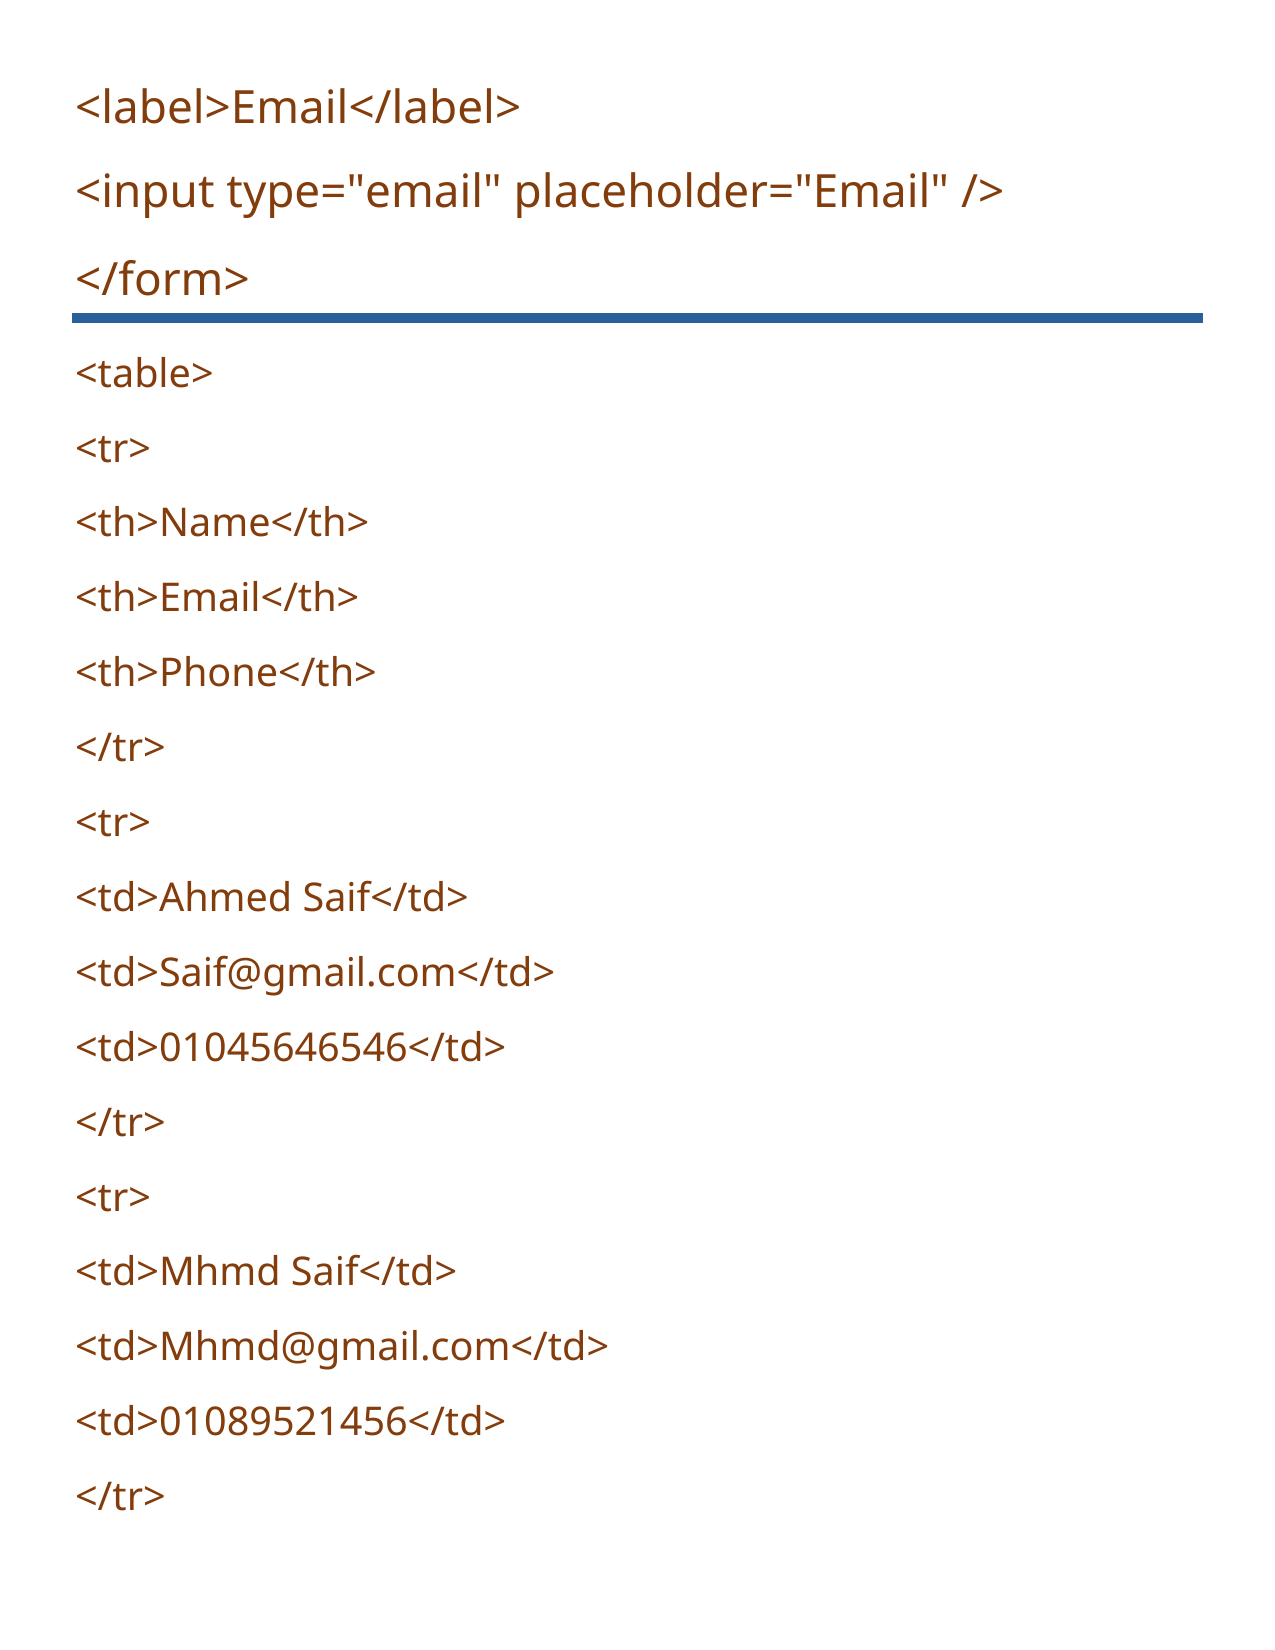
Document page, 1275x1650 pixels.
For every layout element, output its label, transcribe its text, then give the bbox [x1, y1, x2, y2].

text </tr> [75, 1094, 1200, 1148]
text <th>Email</th> [75, 569, 1200, 623]
text </form> [72, 243, 1203, 313]
text <input type="email" placeholder="Email" /> [75, 159, 1200, 221]
text <table> [75, 345, 1200, 399]
text <td>Mhmd Saif</td> [75, 1243, 1200, 1297]
text <label>Email</label> [75, 75, 1200, 137]
text <td>Ahmed Saif</td> [75, 869, 1200, 923]
text </tr> [75, 1468, 1200, 1522]
text <td>01045646546</td> [75, 1019, 1200, 1073]
text <th>Phone</th> [75, 644, 1200, 698]
text <td>Saif@gmail.com</td> [75, 944, 1200, 998]
text <th>Name</th> [75, 494, 1200, 548]
text <tr> [75, 794, 1200, 848]
text <tr> [75, 1169, 1200, 1223]
text <td>01089521456</td> [75, 1393, 1200, 1447]
text <td>Mhmd@gmail.com</td> [75, 1318, 1200, 1372]
text </tr> [75, 719, 1200, 773]
text <tr> [75, 420, 1200, 474]
